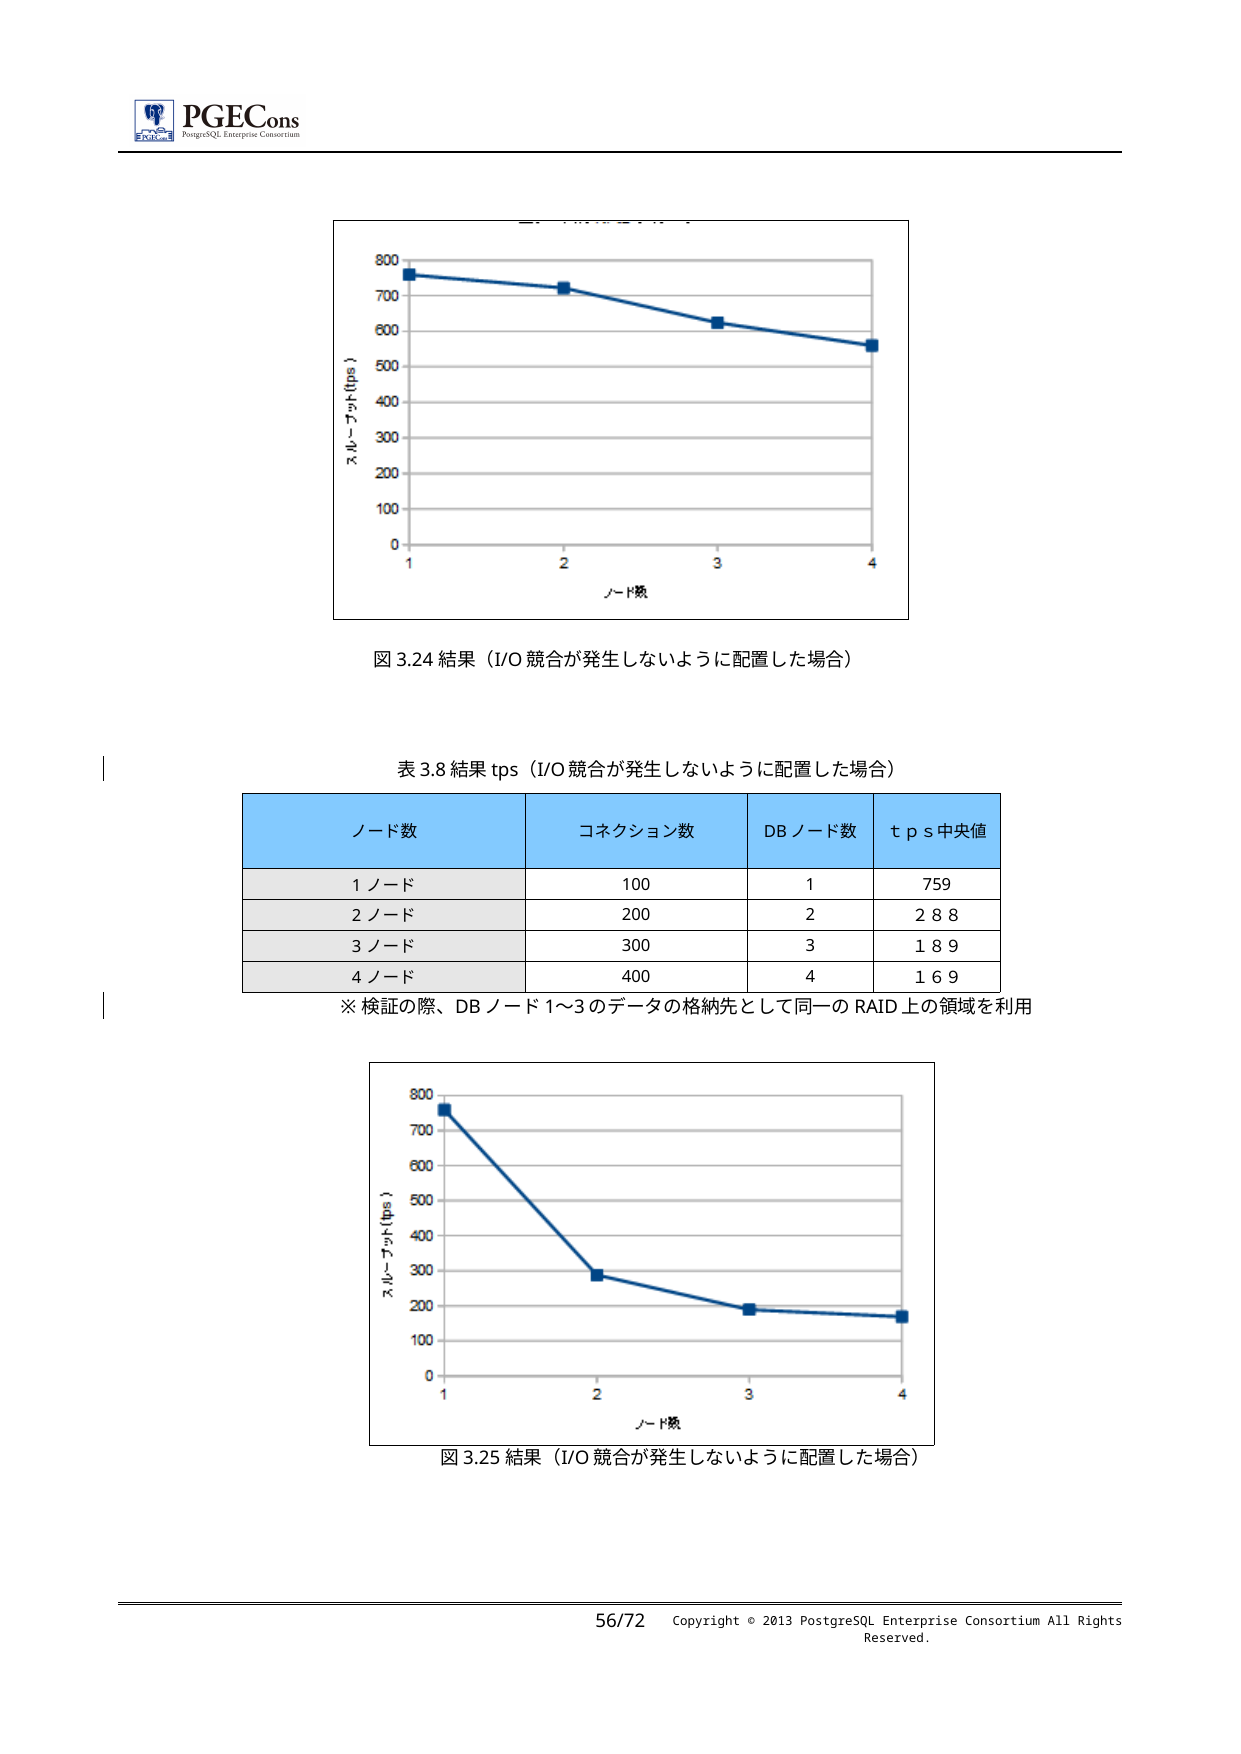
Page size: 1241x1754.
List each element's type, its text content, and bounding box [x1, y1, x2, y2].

table_cell 2 [748, 900, 873, 930]
text 図 3.25 結果（I/O競合が発生しないように配置した場合） [288, 1083, 1077, 1470]
table_cell 3 [748, 931, 873, 961]
table_cell 759 [874, 869, 1000, 899]
table_header ｔｐｓ中央値 [874, 794, 1000, 868]
table_cell １６９ [874, 962, 1000, 992]
table_cell １８９ [874, 931, 1000, 961]
table_cell 1 [748, 869, 873, 899]
table_cell 100 [526, 869, 747, 899]
table_header コネクション数 [526, 794, 747, 868]
table_cell 4 ノード [243, 962, 525, 992]
table_cell 4 [748, 962, 873, 992]
table_header DBノード数 [748, 794, 873, 868]
picture [128, 94, 306, 147]
table_cell 400 [526, 962, 747, 992]
table_cell 2 ノード [243, 900, 525, 930]
text 表3.8結果tps（I/O競合が発生しないように配置した場合） [181, 756, 1122, 781]
table_cell 300 [526, 931, 747, 961]
table_header ノード数 [243, 794, 525, 868]
table_cell ２８８ [874, 900, 1000, 930]
table_cell 3 ノード [243, 931, 525, 961]
text 図 3.24 結果（I/O競合が発生しないように配置した場合） [205, 645, 1035, 672]
table_cell 1 ノード [243, 869, 525, 899]
table_cell 200 [526, 900, 747, 930]
text ※ 検証の際、DBノード1～3のデータの格納先として同一のRAID上の領域を利用 [236, 992, 1122, 1019]
